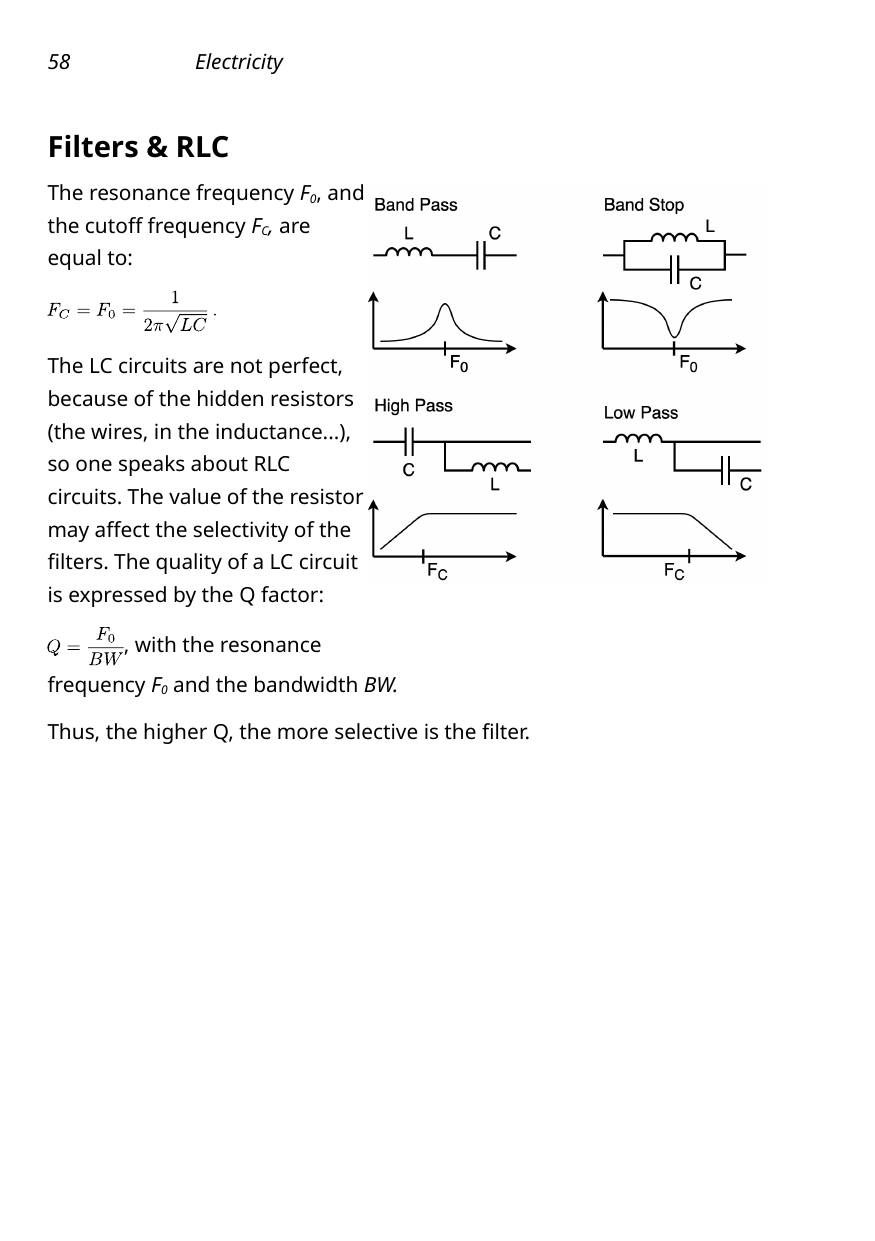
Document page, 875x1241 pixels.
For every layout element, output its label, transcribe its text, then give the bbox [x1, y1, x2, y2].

picture [367, 186, 768, 584]
subtitle Filters & RLC [47, 126, 768, 166]
text Thus, the higher Q, the more selective is the filter. [47, 717, 768, 745]
text The resonance frequency F0, and the cutoff frequency FC, are equal to: [47, 178, 768, 272]
text , with the resonance frequency F0 and the bandwidth BW. [47, 627, 768, 698]
text The LC circuits are not perfect, because of the hidden resistors (the wires, in the inductance...), so one speaks about RLC circuits. The value of the resistor may affect the selectivity of the filters. The quality of a LC circuit is expressed by the Q factor: [47, 352, 768, 608]
